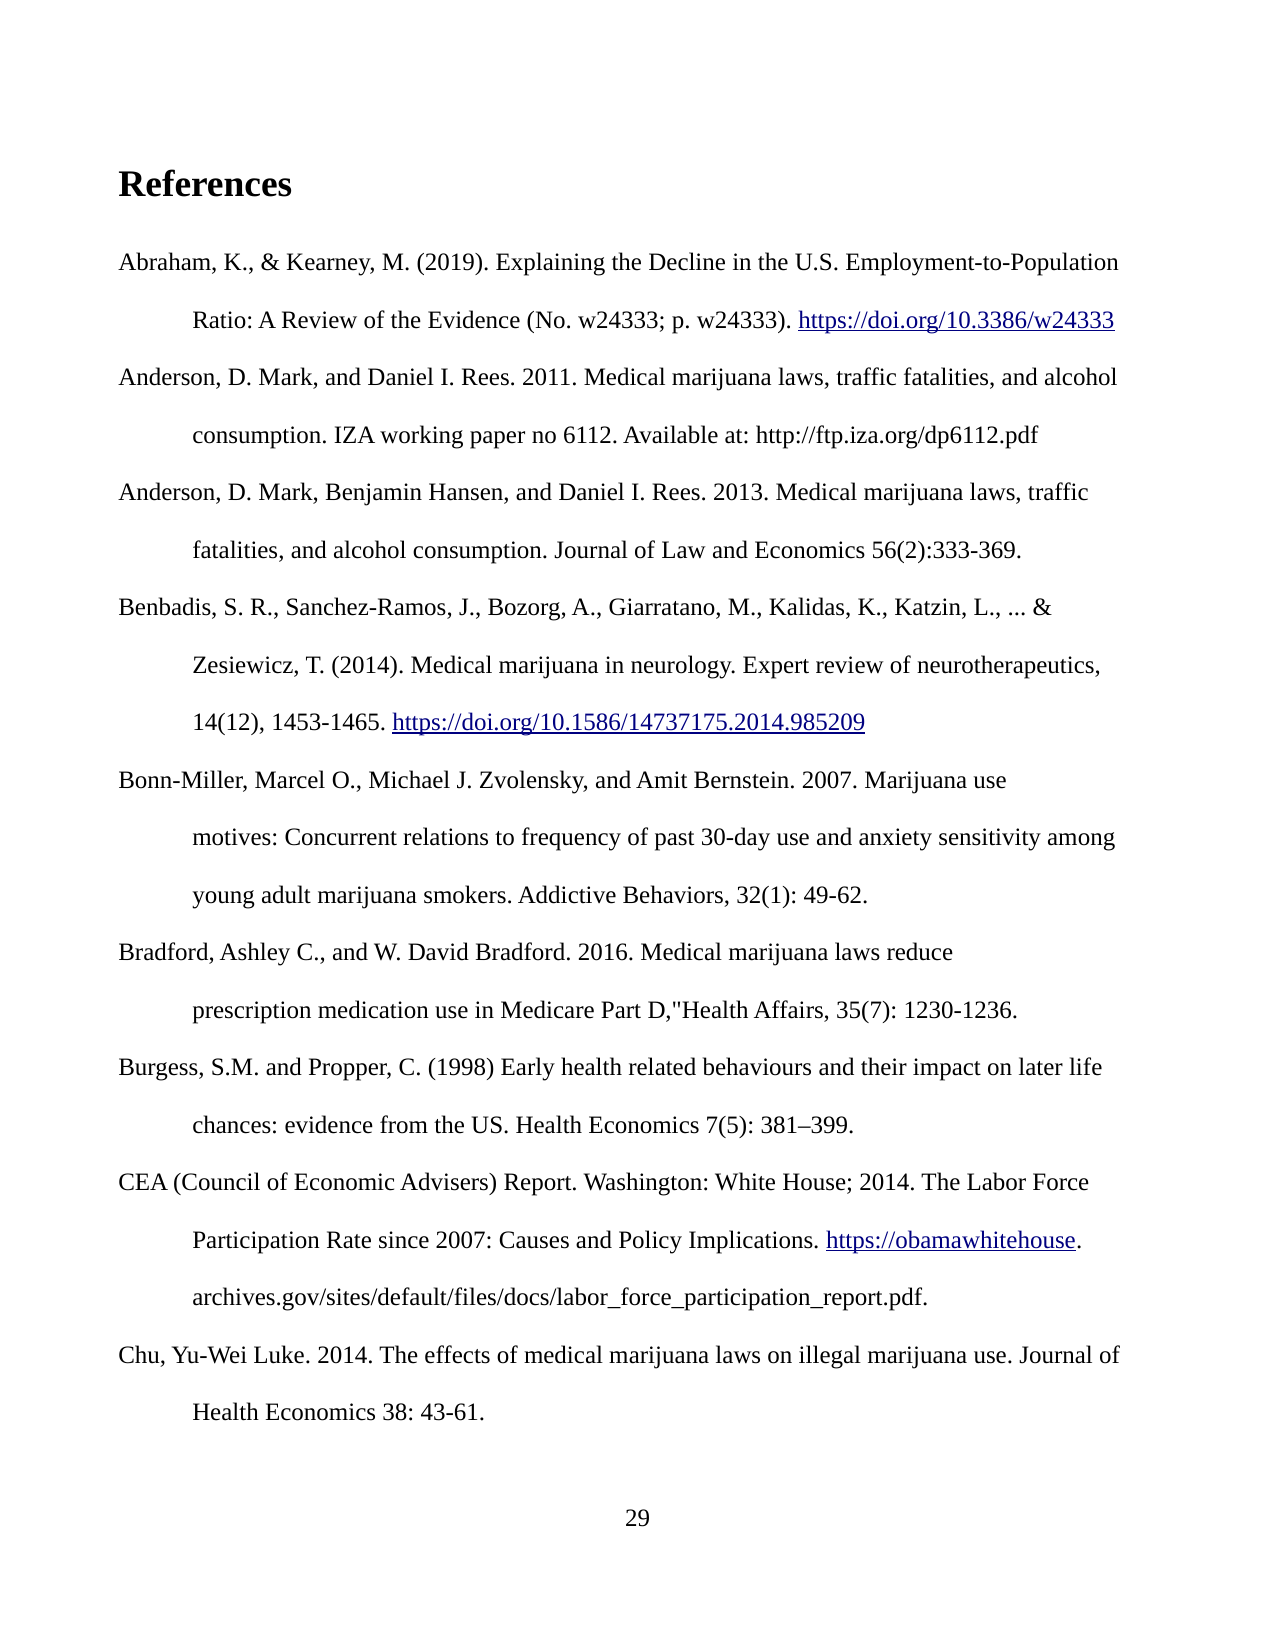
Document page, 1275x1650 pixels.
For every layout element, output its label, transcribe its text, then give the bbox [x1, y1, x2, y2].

text CEA (Council of Economic Advisers) Report. Washington: White House; 2014. The Labor Force Participation Rate since 2007: Causes and Policy Implications. https://obamawhitehouse. archives.gov/sites/default/files/docs/labor_force_participation_report.pdf. [118, 1167, 1157, 1311]
text motives: Concurrent relations to frequency of past 30-day use and anxiety sensitivity among [118, 822, 1157, 851]
text Chu, Yu-Wei Luke. 2014. The effects of medical marijuana laws on illegal marijuana use. Journal of Health Economics 38: 43-61. [118, 1340, 1157, 1426]
text Bradford, Ashley C., and W. David Bradford. 2016. Medical marijuana laws reduce [118, 937, 1157, 966]
text prescription medication use in Medicare Part D,"Health Affairs, 35(7): 1230-1236. [118, 995, 1157, 1024]
text Benbadis, S. R., Sanchez-Ramos, J., Bozorg, A., Giarratano, M., Kalidas, K., Katzin, L., ... & Zesiewicz, T. (2014). Medical marijuana in neurology. Expert review of neurotherapeutics, 14(12), 1453-1465. https://doi.org/10.1586/14737175.2014.985209 [118, 592, 1157, 736]
text References [118, 161, 1157, 204]
text Anderson, D. Mark, and Daniel I. Rees. 2011. Medical marijuana laws, traffic fatalities, and alcohol consumption. IZA working paper no 6112. Available at: http://ftp.iza.org/dp6112.pdf [118, 362, 1157, 449]
text young adult marijuana smokers. Addictive Behaviors, 32(1): 49-62. [118, 880, 1157, 909]
text Anderson, D. Mark, Benjamin Hansen, and Daniel I. Rees. 2013. Medical marijuana laws, traffic fatalities, and alcohol consumption. Journal of Law and Economics 56(2):333-369. [118, 477, 1157, 564]
text Burgess, S.M. and Propper, C. (1998) Early health related behaviours and their impact on later life chances: evidence from the US. Health Economics 7(5): 381–399. [118, 1052, 1157, 1139]
text Bonn-Miller, Marcel O., Michael J. Zvolensky, and Amit Bernstein. 2007. Marijuana use [118, 765, 1157, 794]
text Abraham, K., & Kearney, M. (2019). Explaining the Decline in the U.S. Employment-to-Population Ratio: A Review of the Evidence (No. w24333; p. w24333). https://doi.org/10.3386/w24333 [118, 247, 1157, 334]
